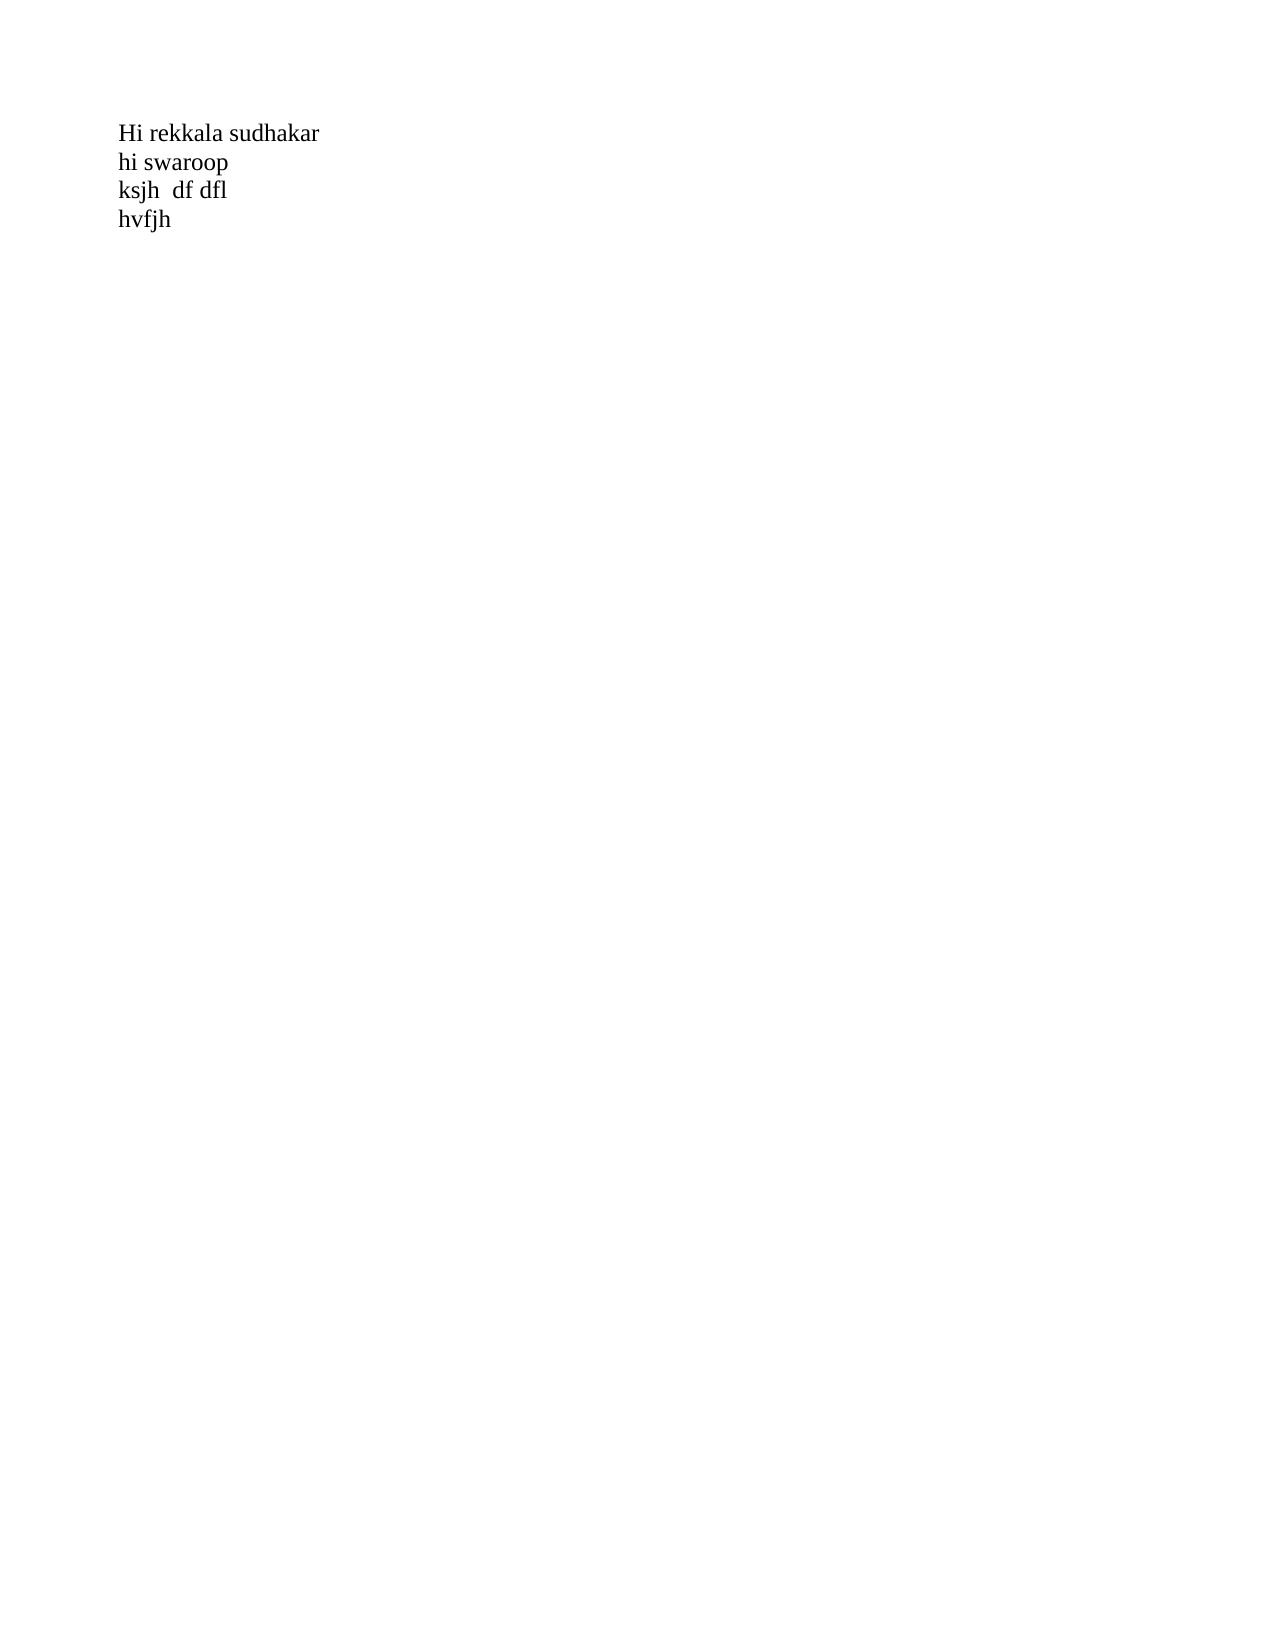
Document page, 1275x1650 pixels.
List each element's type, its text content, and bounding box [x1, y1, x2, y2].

text hvfjh [118, 204, 1157, 233]
text hi swaroop [118, 147, 1157, 176]
text Hi rekkala sudhakar [118, 118, 1157, 147]
text ksjh df dfl [118, 176, 1157, 204]
